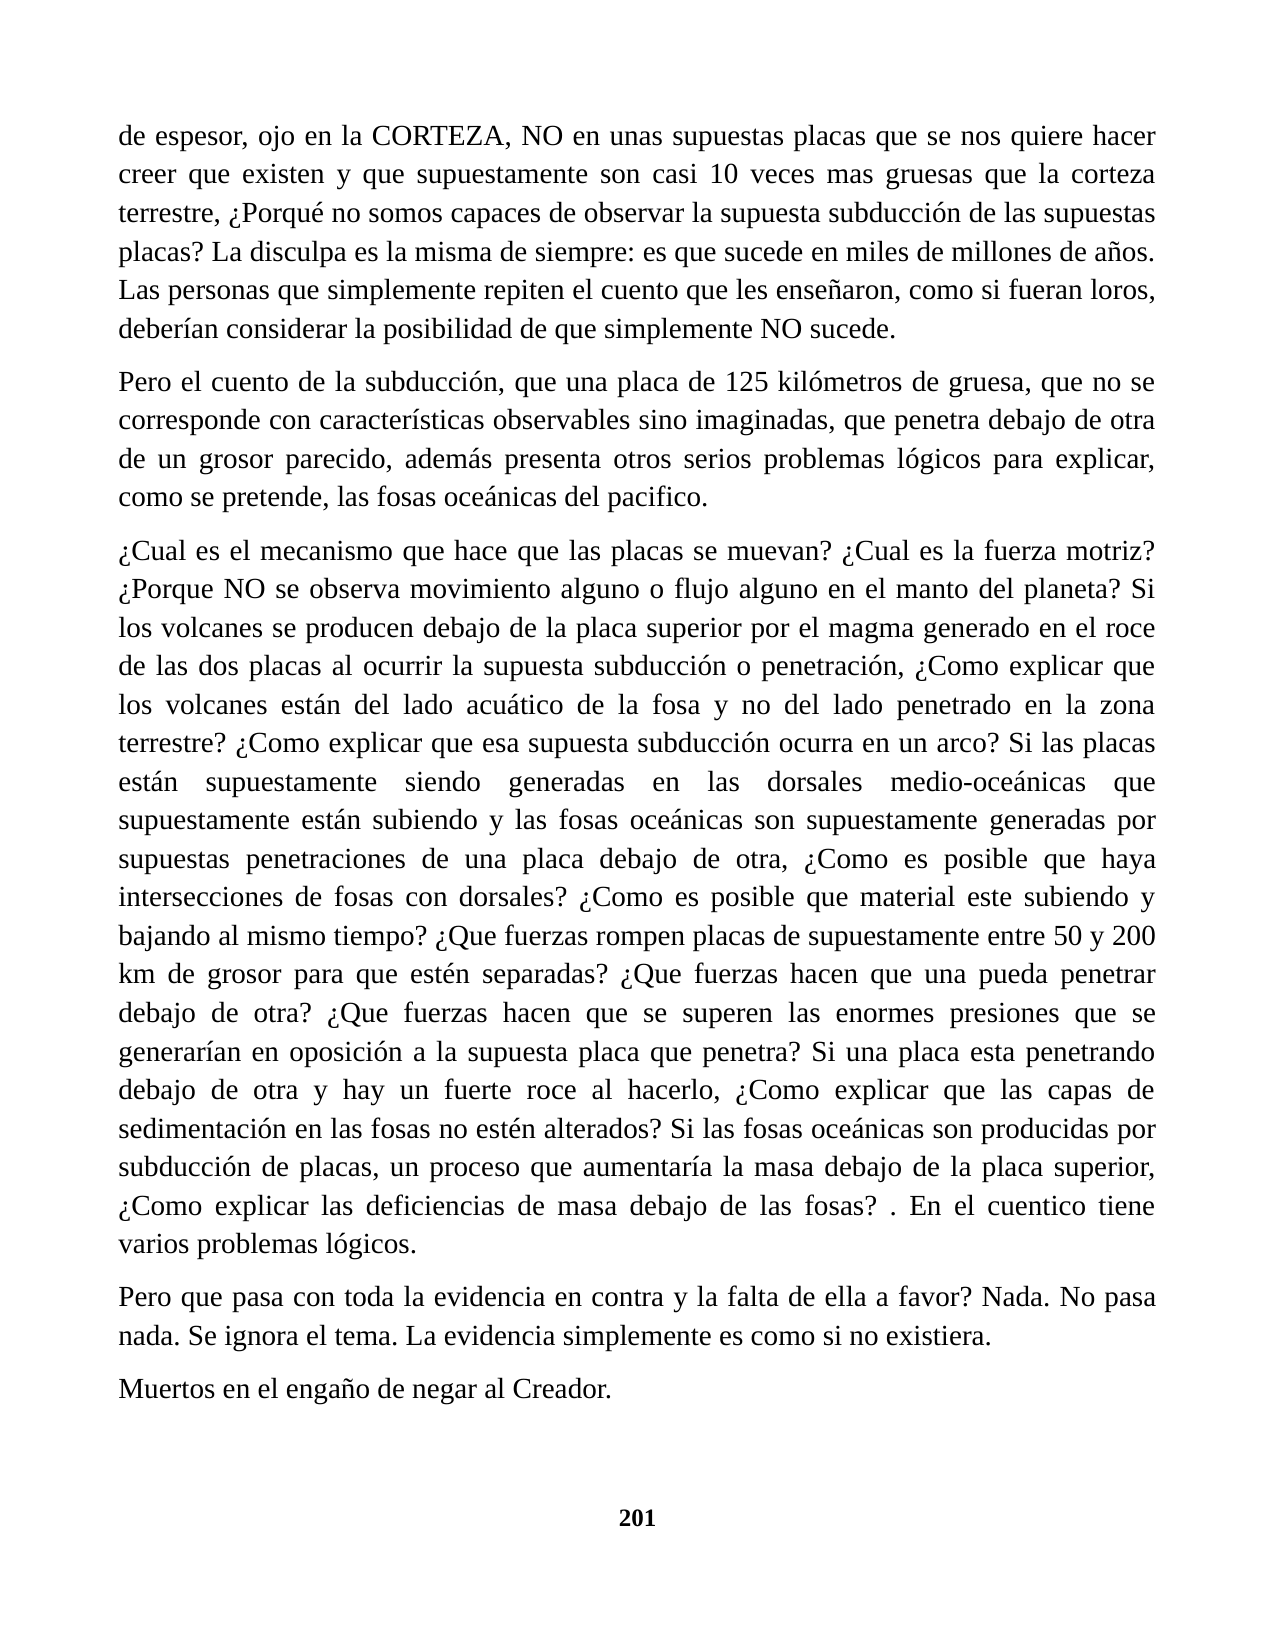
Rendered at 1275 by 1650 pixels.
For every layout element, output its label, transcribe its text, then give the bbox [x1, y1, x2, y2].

text de espesor, ojo en la CORTEZA, NO en unas supuestas placas que se nos quiere hacer creer que existen y que supuestamente son casi 10 veces mas gruesas que la corteza terrestre, ¿Porqué no somos capaces de observar la supuesta subducción de las supuestas placas? La disculpa es la misma de siempre: es que sucede en miles de millones de años. Las personas que simplemente repiten el cuento que les enseñaron, como si fueran loros, deberían considerar la posibilidad de que simplemente NO sucede. [118, 118, 1157, 344]
text Pero el cuento de la subducción, que una placa de 125 kilómetros de gruesa, que no se corresponde con características observables sino imaginadas, que penetra debajo de otra de un grosor parecido, además presenta otros serios problemas lógicos para explicar, como se pretende, las fosas oceánicas del pacifico. [118, 364, 1157, 513]
text Muertos en el engaño de negar al Creador. [118, 1371, 1157, 1405]
text Pero que pasa con toda la evidencia en contra y la falta de ella a favor? Nada. No pasa nada. Se ignora el tema. La evidencia simplemente es como si no existiera. [118, 1279, 1157, 1352]
text ¿Cual es el mecanismo que hace que las placas se muevan? ¿Cual es la fuerza motriz? ¿Porque NO se observa movimiento alguno o flujo alguno en el manto del planeta? Si los volcanes se producen debajo de la placa superior por el magma generado en el roce de las dos placas al ocurrir la supuesta subducción o penetración, ¿Como explicar que los volcanes están del lado acuático de la fosa y no del lado penetrado en la zona terrestre? ¿Como explicar que esa supuesta subducción ocurra en un arco? Si las placas están supuestamente siendo generadas en las dorsales medio-oceánicas que supuestamente están subiendo y las fosas oceánicas son supuestamente generadas por supuestas penetraciones de una placa debajo de otra, ¿Como es posible que haya intersecciones de fosas con dorsales? ¿Como es posible que material este subiendo y bajando al mismo tiempo? ¿Que fuerzas rompen placas de supuestamente entre 50 y 200 km de grosor para que estén separadas? ¿Que fuerzas hacen que una pueda penetrar debajo de otra? ¿Que fuerzas hacen que se superen las enormes presiones que se generarían en oposición a la supuesta placa que penetra? Si una placa esta penetrando debajo de otra y hay un fuerte roce al hacerlo, ¿Como explicar que las capas de sedimentación en las fosas no estén alterados? Si las fosas oceánicas son producidas por subducción de placas, un proceso que aumentaría la masa debajo de la placa superior, ¿Como explicar las deficiencias de masa debajo de las fosas? . En el cuentico tiene varios problemas lógicos. [118, 533, 1157, 1260]
